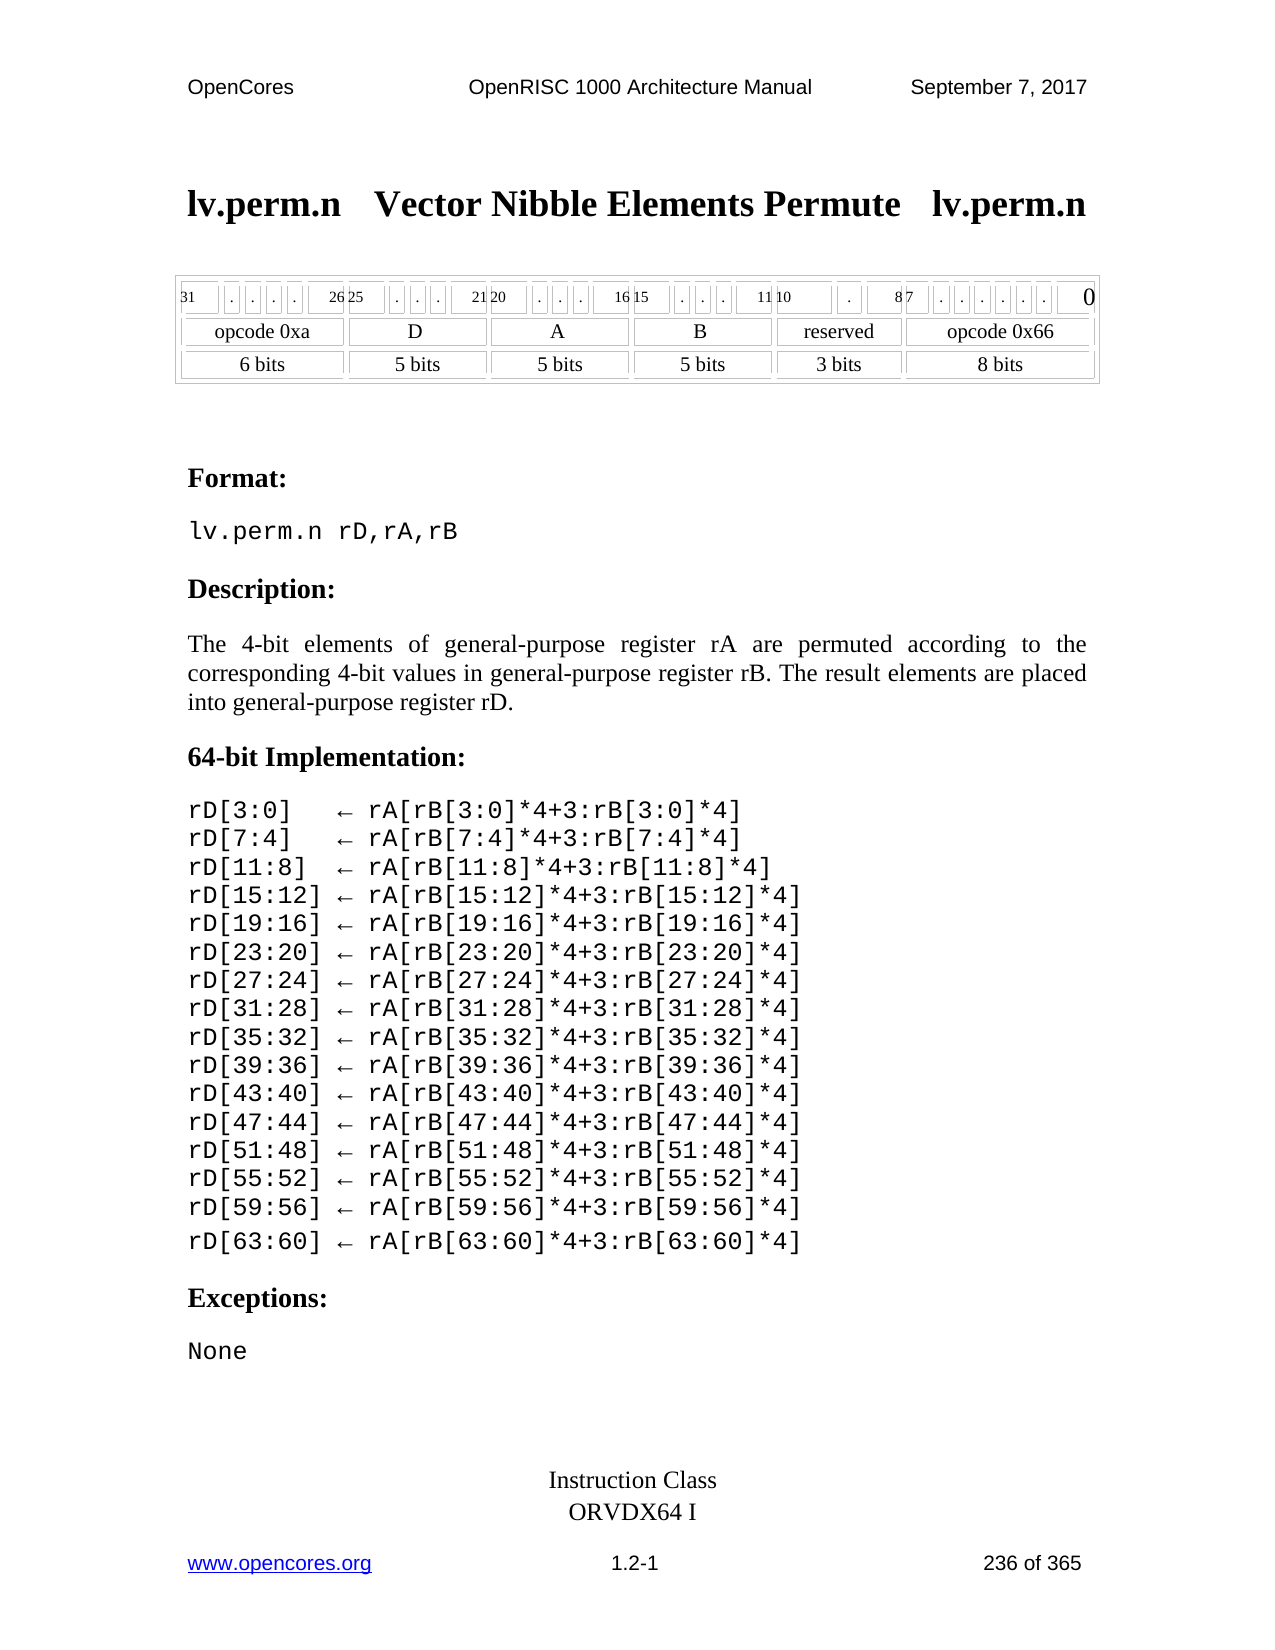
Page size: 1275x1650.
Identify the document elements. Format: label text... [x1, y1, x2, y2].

text 64-bit Implementation: [187, 740, 1087, 773]
text Exceptions: [187, 1282, 1087, 1314]
text Format: [187, 461, 1087, 493]
text Description: [187, 572, 1087, 604]
text lv.perm.n rD,rA,rB [187, 518, 1087, 547]
text The 4-bit elements of general-purpose register rA are permuted according to the corresponding 4-bit values in general-purpose register rB. The result elements are placed into general-purpose register rD. [187, 629, 1087, 715]
text rD[3:0] ← rA[rB[3:0]*4+3:rB[3:0]*4] rD[7:4] ← rA[rB[7:4]*4+3:rB[7:4]*4] rD[11:8] ← rA[rB[11:8]*4+3:rB[11:8]*4] rD[15:12] ← rA[rB[15:12]*4+3:rB[15:12]*4] rD[19:16] ← rA[rB[19:16]*4+3:rB[19:16]*4] rD[23:20] ← rA[rB[23:20]*4+3:rB[23:20]*4] rD[27:24] ← rA[rB[27:24]*4+3:rB[27:24]*4] rD[31:28] ← rA[rB[31:28]*4+3:rB[31:28]*4] rD[35:32] ← rA[rB[35:32]*4+3:rB[35:32]*4] rD[39:36] ← rA[rB[39:36]*4+3:rB[39:36]*4] rD[43:40] ← rA[rB[43:40]*4+3:rB[43:40]*4] rD[47:44] ← rA[rB[47:44]*4+3:rB[47:44]*4] rD[51:48] ← rA[rB[51:48]*4+3:rB[51:48]*4] rD[55:52] ← rA[rB[55:52]*4+3:rB[55:52]*4] rD[59:56] ← rA[rB[59:56]*4+3:rB[59:56]*4] rD[63:60] ← rA[rB[63:60]*4+3:rB[63:60]*4] [187, 798, 1087, 1257]
text None [187, 1339, 1087, 1367]
